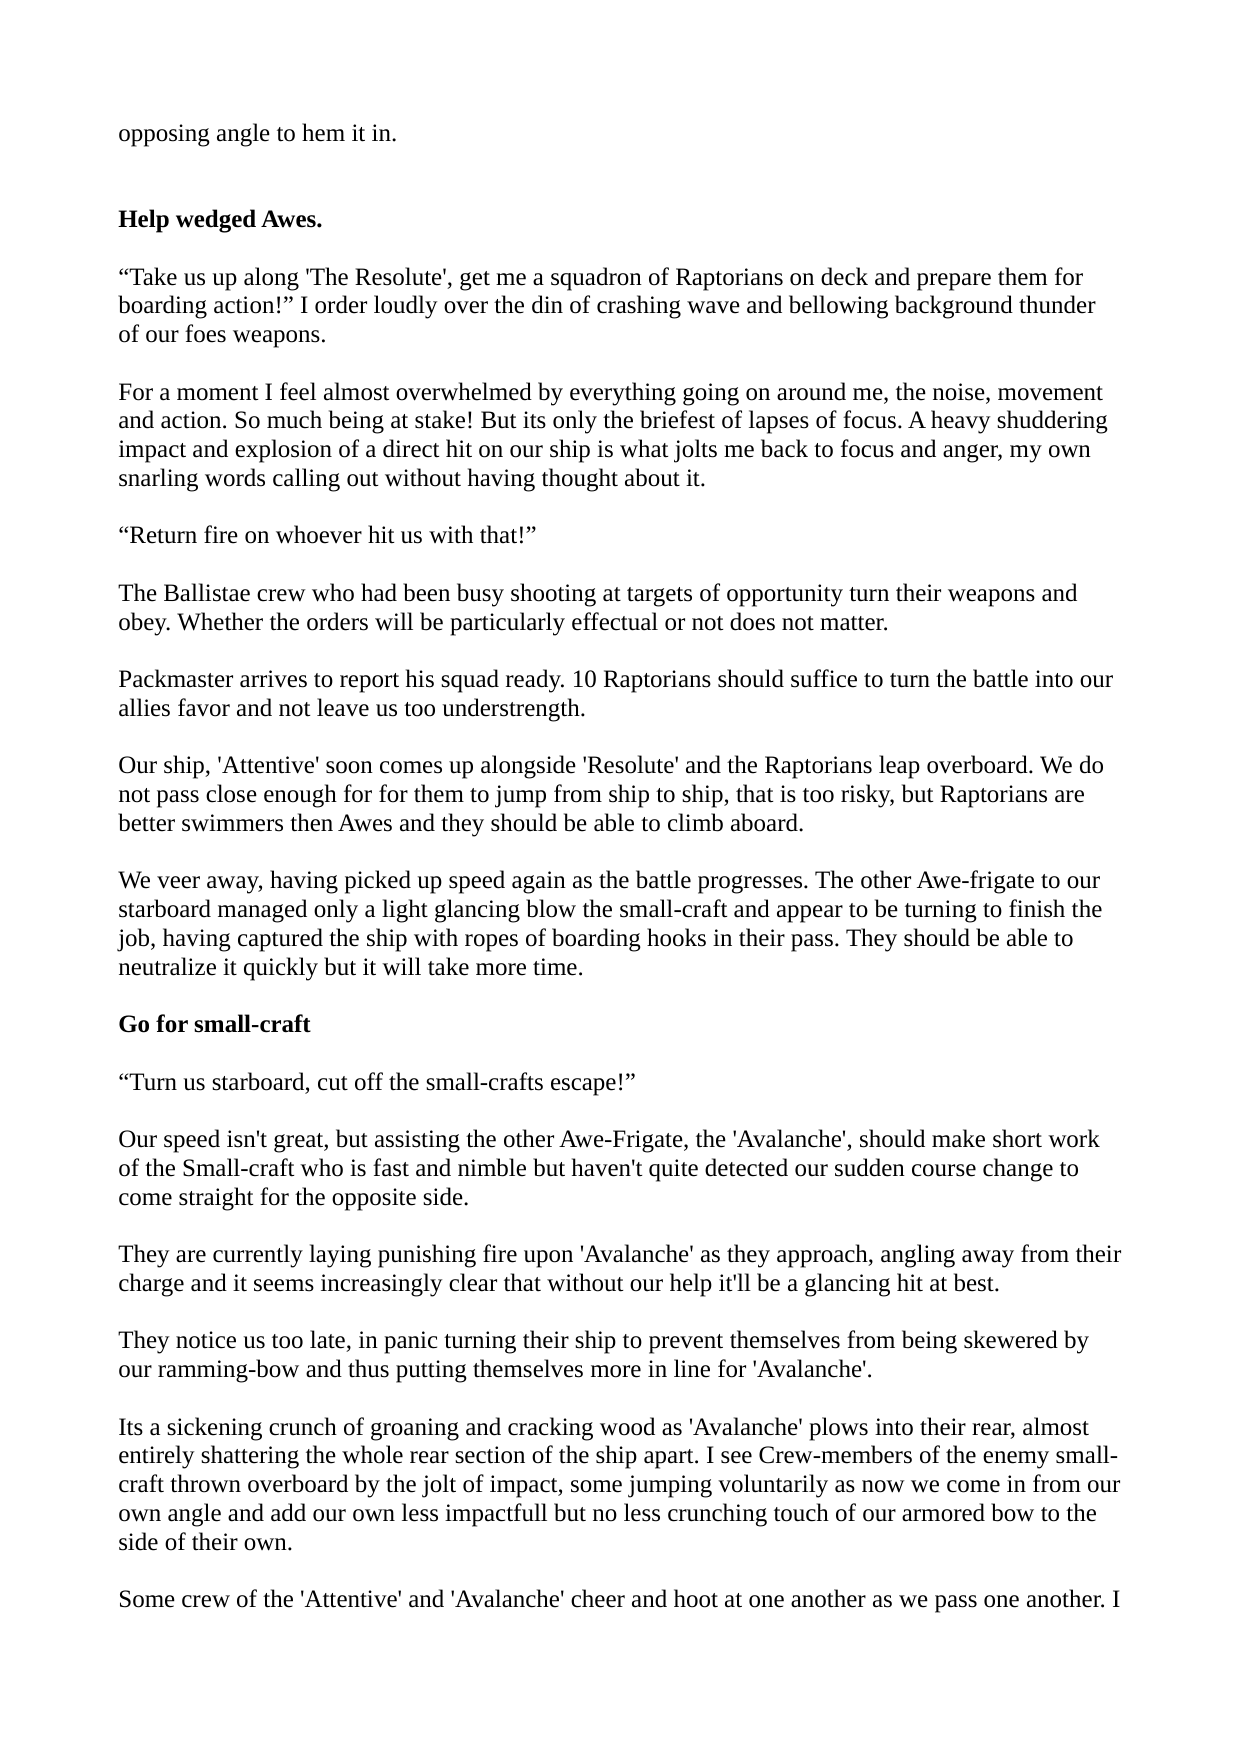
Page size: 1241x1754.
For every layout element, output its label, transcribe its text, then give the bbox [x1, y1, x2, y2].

text “Turn us starboard, cut off the small-crafts escape!” [118, 1067, 1122, 1096]
text For a moment I feel almost overwhelmed by everything going on around me, the noise, movement and action. So much being at stake! But its only the briefest of lapses of focus. A heavy shuddering impact and explosion of a direct hit on our ship is what jolts me back to focus and anger, my own snarling words calling out without having thought about it. [118, 377, 1122, 492]
text Our speed isn't great, but assisting the other Awe-Frigate, the 'Avalanche', should make short work of the Small-craft who is fast and nimble but haven't quite detected our sudden course change to come straight for the opposite side. [118, 1124, 1122, 1211]
text Packmaster arrives to report his squad ready. 10 Raptorians should suffice to turn the battle into our allies favor and not leave us too understrength. [118, 664, 1122, 722]
text Some crew of the 'Attentive' and 'Avalanche' cheer and hoot at one another as we pass one another. I [118, 1584, 1122, 1613]
text The Ballistae crew who had been busy shooting at targets of opportunity turn their weapons and obey. Whether the orders will be particularly effectual or not does not matter. [118, 578, 1122, 636]
text They notice us too late, in panic turning their ship to prevent themselves from being skewered by our ramming-bow and thus putting themselves more in line for 'Avalanche'. [118, 1326, 1122, 1383]
text Its a sickening crunch of groaning and cracking wood as 'Avalanche' plows into their rear, almost entirely shattering the whole rear section of the ship apart. I see Crew-members of the enemy small-craft thrown overboard by the jolt of impact, some jumping voluntarily as now we come in from our own angle and add our own less impactfull but no less crunching touch of our armored bow to the side of their own. [118, 1412, 1122, 1556]
text “Return fire on whoever hit us with that!” [118, 521, 1122, 549]
text Our ship, 'Attentive' soon comes up alongside 'Resolute' and the Raptorians leap overboard. We do not pass close enough for for them to jump from ship to ship, that is too risky, but Raptorians are better swimmers then Awes and they should be able to climb aboard. [118, 751, 1122, 837]
text They are currently laying punishing fire upon 'Avalanche' as they approach, angling away from their charge and it seems increasingly clear that without our help it'll be a glancing hit at best. [118, 1239, 1122, 1297]
text opposing angle to hem it in. [118, 118, 1122, 147]
text “Take us up along 'The Resolute', get me a squadron of Raptorians on deck and prepare them for boarding action!” I order loudly over the din of crashing wave and bellowing background thunder of our foes weapons. [118, 262, 1122, 348]
text Go for small-craft [118, 1009, 1122, 1038]
text We veer away, having picked up speed again as the battle progresses. The other Awe-frigate to our starboard managed only a light glancing blow the small-craft and appear to be turning to finish the job, having captured the ship with ropes of boarding hooks in their pass. They should be able to neutralize it quickly but it will take more time. [118, 866, 1122, 981]
text Help wedged Awes. [118, 204, 1122, 233]
